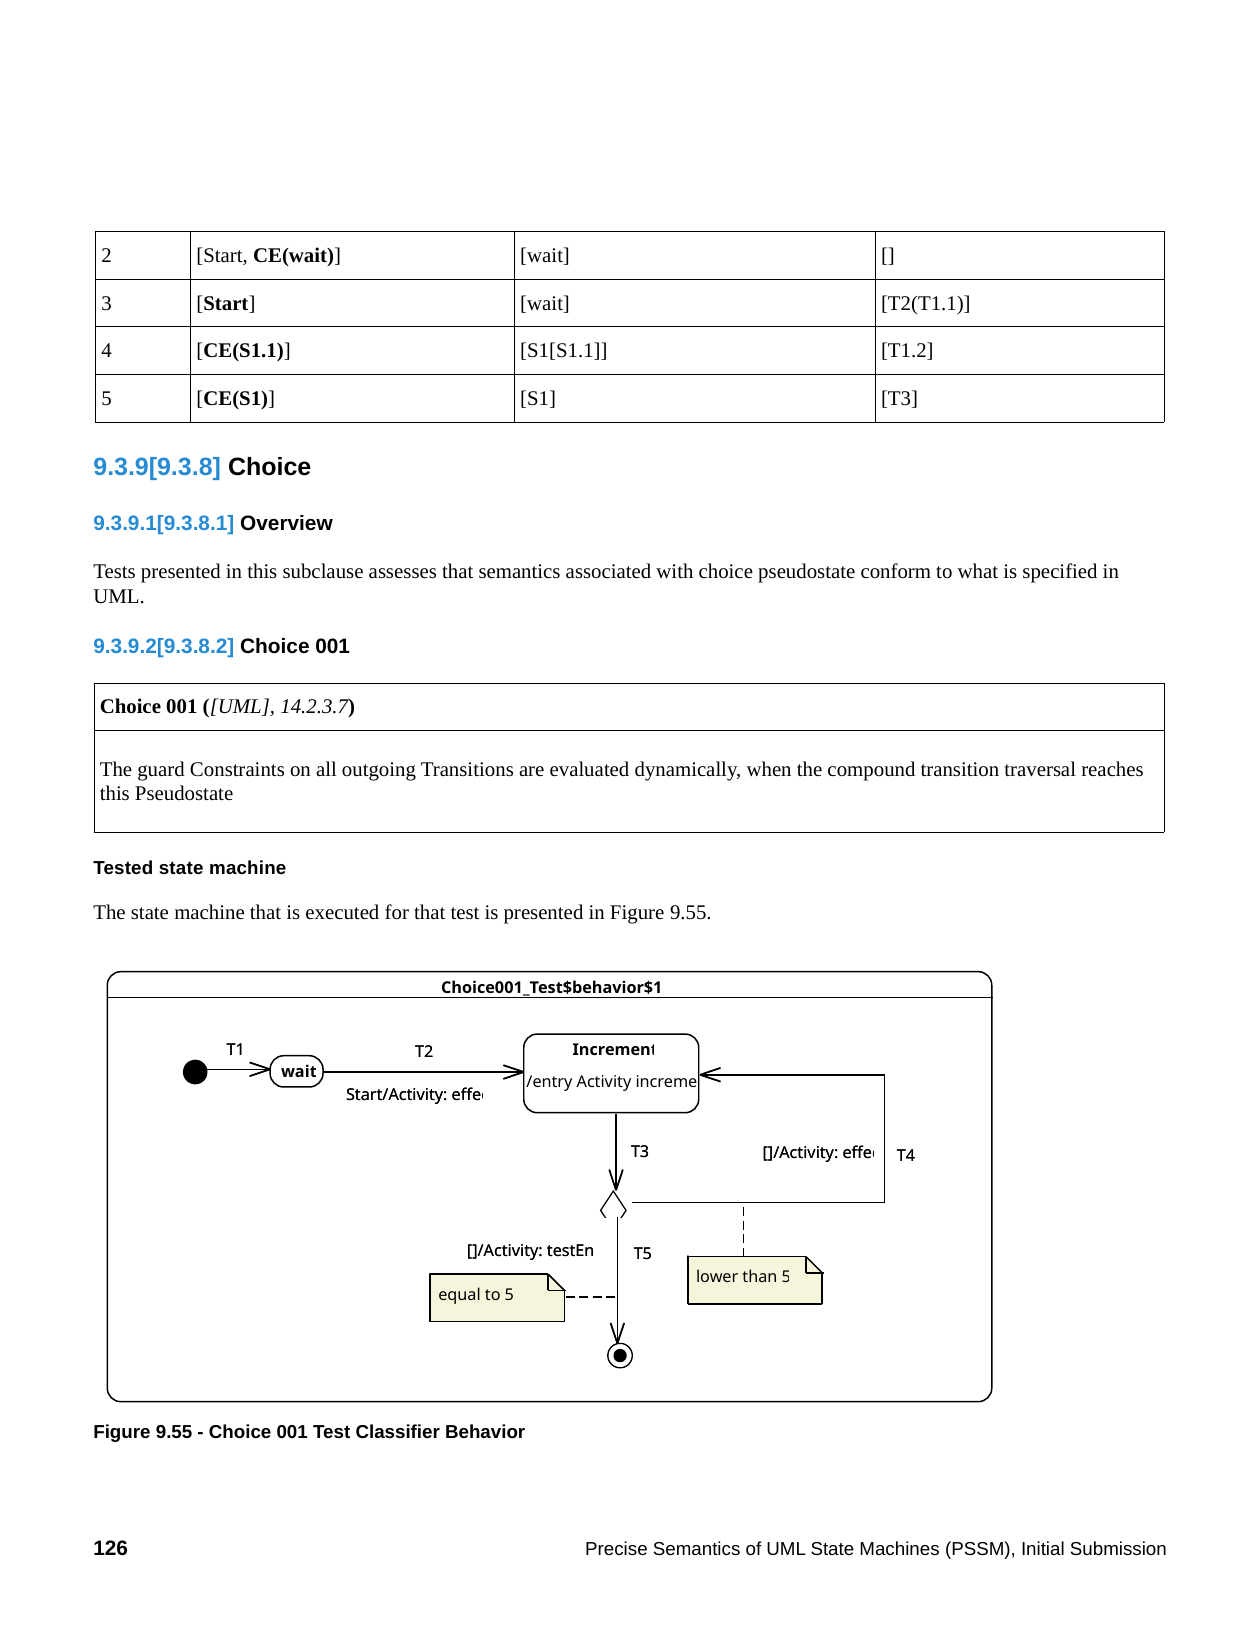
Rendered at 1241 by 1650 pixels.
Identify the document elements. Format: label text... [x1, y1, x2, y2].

subtitle Choice [93, 451, 1164, 480]
table_cell [S1[S1.1]] [515, 327, 875, 374]
text Figure 9.55 - Choice 001 Test Classifier Behavior [93, 957, 1007, 1442]
table_cell [wait] [515, 232, 875, 279]
table_cell [S1] [515, 375, 875, 422]
table_cell The guard Constraints on all outgoing Transitions are evaluated dynamically, when the compound transition traversal reaches this Pseudostate [95, 731, 1164, 832]
table_header Choice 001 ([UML], 14.2.3.7) [95, 684, 1164, 730]
table_cell [T3] [876, 375, 1164, 422]
table_cell [Start] [191, 280, 514, 326]
text Tests presented in this subclause assesses that semantics associated with choice pseudostate conform to what is specified in UML. [93, 559, 1164, 608]
table_cell [CE(S1.1)] [191, 327, 514, 374]
table_cell [] [876, 232, 1164, 279]
table_cell [Start, CE(wait)] [191, 232, 514, 279]
table_cell 4 [96, 327, 190, 374]
table_cell [T2(T1.1)] [876, 280, 1164, 326]
table_cell 3 [96, 280, 190, 326]
table_cell [wait] [515, 280, 875, 326]
subtitle Overview [93, 509, 1164, 534]
table_cell 5 [96, 375, 190, 422]
subtitle Tested state machine [93, 857, 1164, 879]
text The state machine that is executed for that test is presented in Figure 9.55. [93, 900, 1164, 924]
table_cell [T1.2] [876, 327, 1164, 374]
table_cell [CE(S1)] [191, 375, 514, 422]
table_cell 2 [96, 232, 190, 279]
subtitle Choice 001 [93, 633, 1164, 658]
